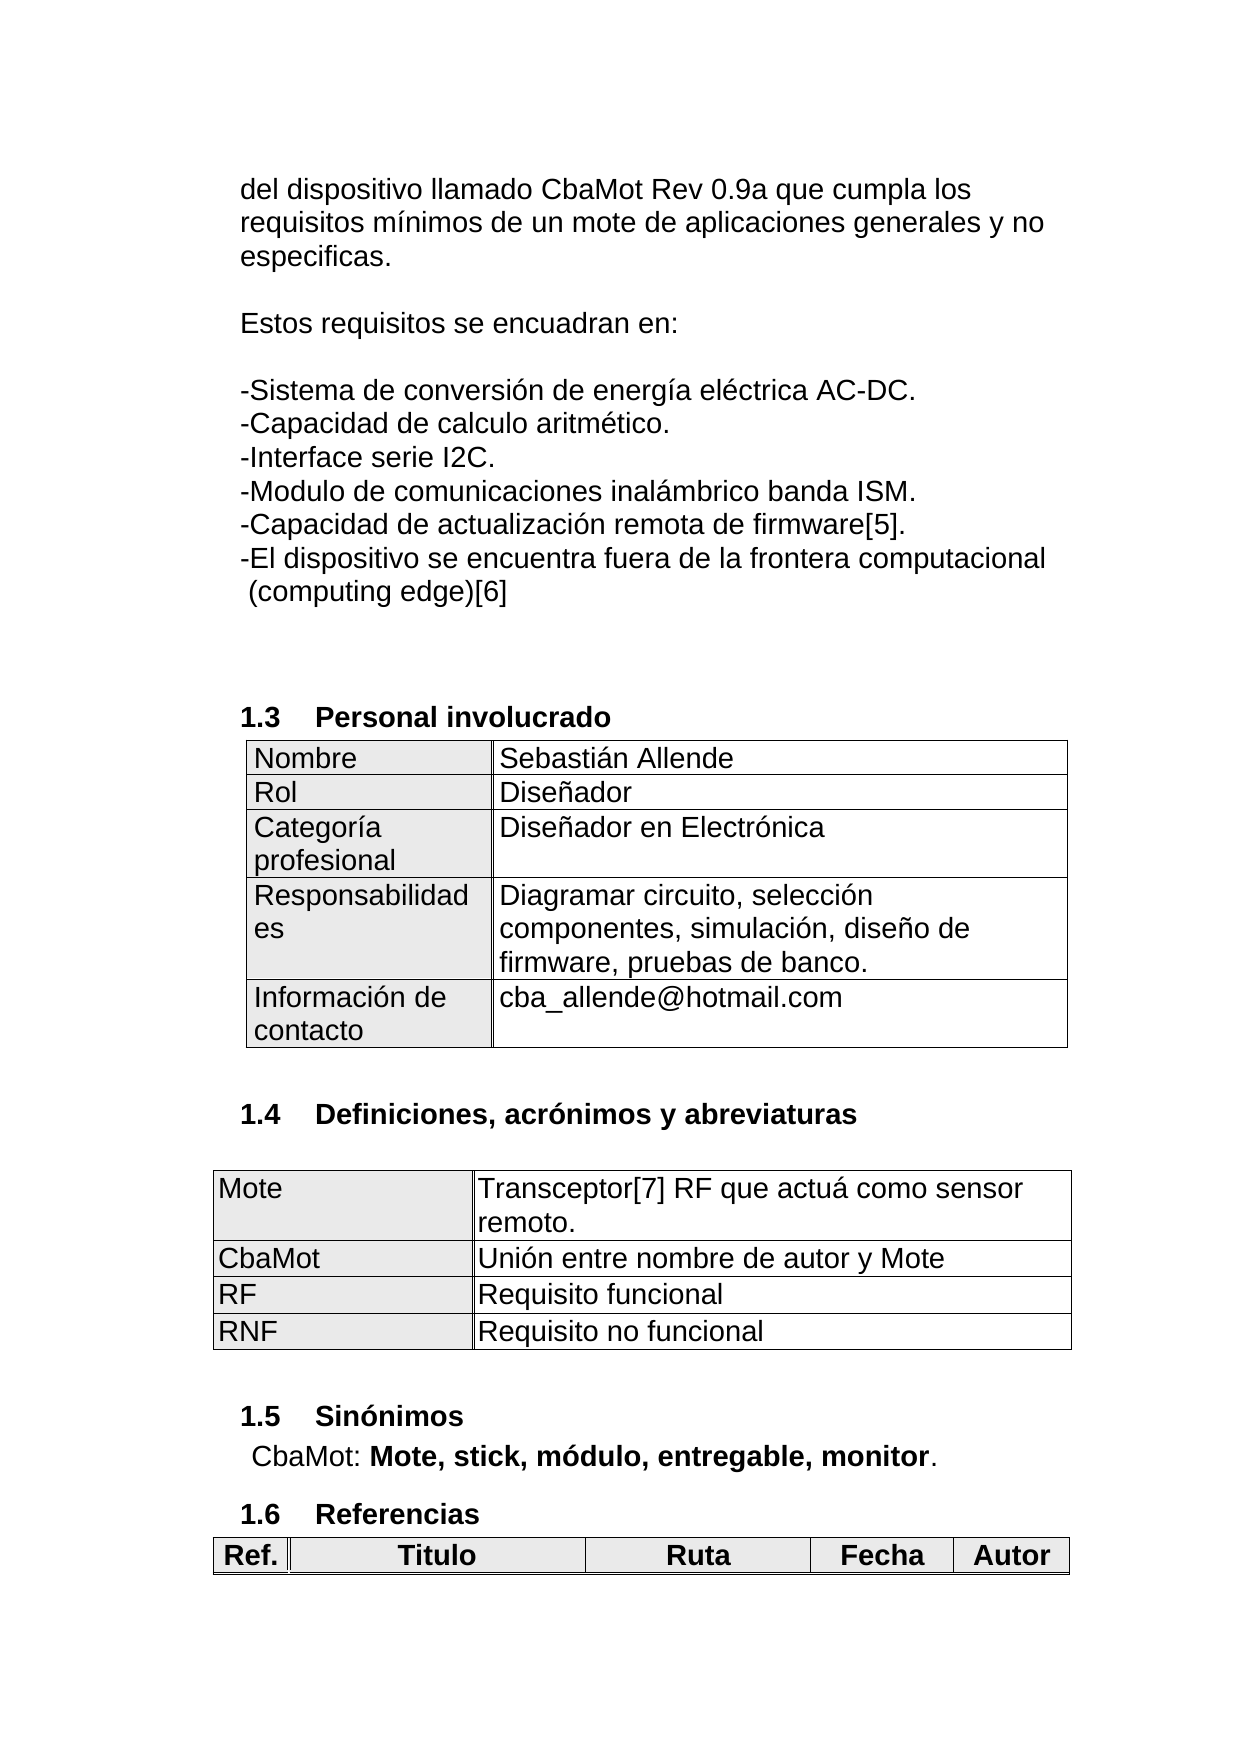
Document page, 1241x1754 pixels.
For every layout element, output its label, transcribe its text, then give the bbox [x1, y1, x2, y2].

text -El dispositivo se encuentra fuera de la frontera computacional [240, 541, 1063, 574]
table_cell Diagramar circuito, selección componentes, simulación, diseño de firmware, pruebas de banco. [494, 878, 1067, 978]
table_cell Rol [247, 775, 491, 809]
subtitle Definiciones, acrónimos y abreviaturas [240, 1097, 1063, 1130]
text -Sistema de conversión de energía eléctrica AC-DC. [240, 373, 1063, 406]
text -Modulo de comunicaciones inalámbrico banda ISM. [240, 473, 1063, 507]
subtitle Personal involucrado [240, 700, 1063, 733]
text CbaMot: Mote, stick, módulo, entregable, monitor. [177, 1439, 1063, 1472]
text -Capacidad de calculo aritmético. [240, 406, 1063, 440]
table_header Ref. [214, 1538, 288, 1572]
table_header Fecha [811, 1538, 953, 1572]
text del dispositivo llamado CbaMot Rev 0.9a que cumpla los requisitos mínimos de un mote de aplicaciones generales y no especificas. [240, 172, 1063, 272]
text -Interface serie I2C. [240, 440, 1063, 473]
table_cell Unión entre nombre de autor y Mote [475, 1241, 1071, 1276]
table_cell Responsabilidades [247, 878, 491, 978]
table_header Sebastián Allende [494, 741, 1067, 774]
subtitle Referencias [240, 1497, 1063, 1531]
table_header Titulo [289, 1538, 585, 1572]
table_cell Categoría profesional [247, 810, 491, 877]
text Estos requisitos se encuadran en: [240, 306, 1063, 339]
table_header Ruta [586, 1538, 810, 1572]
subtitle Sinónimos [240, 1399, 1063, 1432]
table_header Autor [954, 1538, 1069, 1572]
table_header Mote [214, 1171, 472, 1240]
table_cell Diseñador [494, 775, 1067, 809]
table_cell CbaMot [214, 1241, 472, 1276]
table_cell Información de contacto [247, 980, 491, 1047]
table_cell RNF [214, 1314, 472, 1349]
table_header Nombre [247, 741, 491, 774]
table_cell Diseñador en Electrónica [494, 810, 1067, 877]
table_cell Requisito no funcional [475, 1314, 1071, 1349]
table_cell cba_allende@hotmail.com [494, 980, 1067, 1047]
table_cell Requisito funcional [475, 1277, 1071, 1313]
table_header Transceptor[7] RF que actuá como sensor remoto. [475, 1171, 1071, 1240]
table_cell RF [214, 1277, 472, 1313]
text (computing edge)[6] [240, 574, 1063, 608]
text -Capacidad de actualización remota de firmware[5]. [240, 507, 1063, 541]
